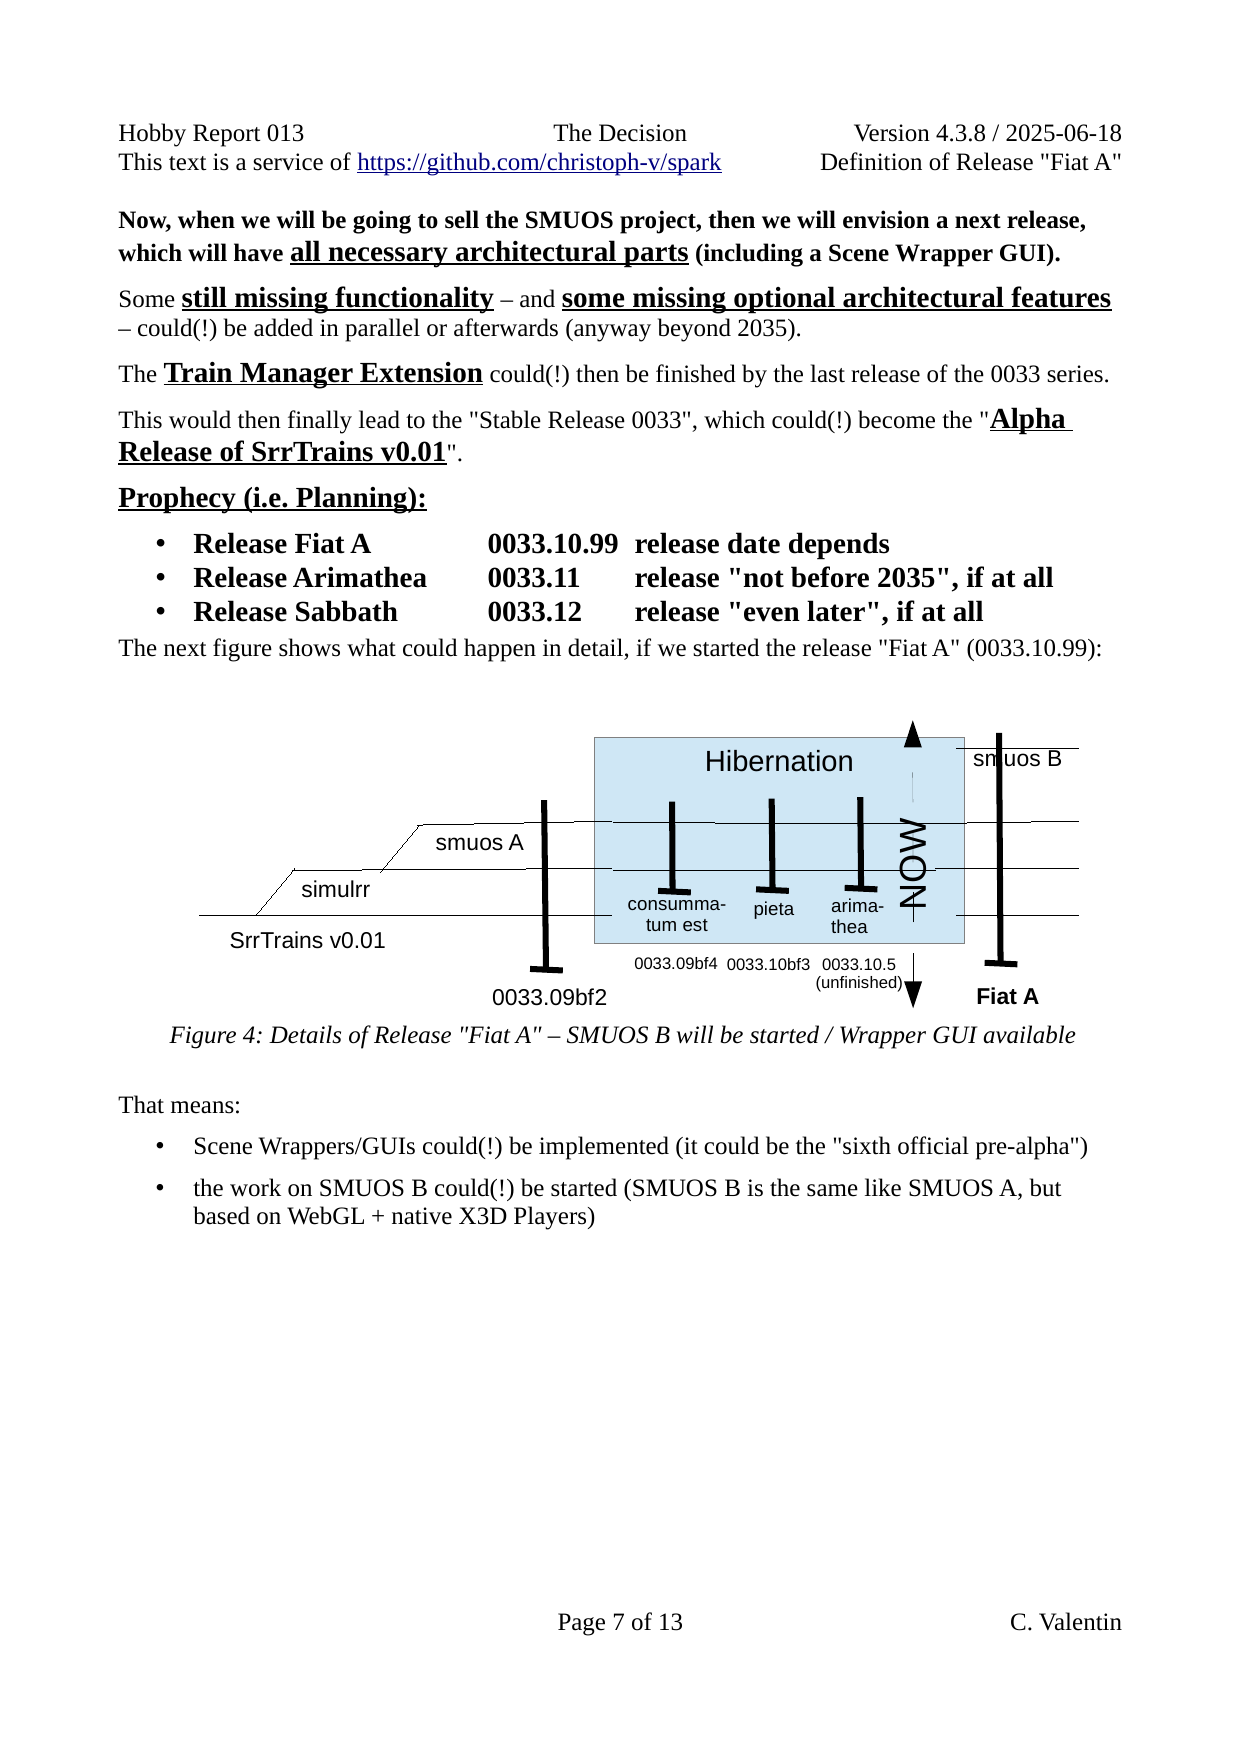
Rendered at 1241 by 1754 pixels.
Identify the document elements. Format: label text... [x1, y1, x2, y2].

list the work on SMUOS B could(!) be started (SMUOS B is the same like SMUOS A, but based on WebGL + native X3D Players) [156, 1173, 1122, 1230]
list Scene Wrappers/GUIs could(!) be implemented (it could be the "sixth official pre-alpha") [156, 1131, 1122, 1160]
text That means: [118, 1090, 1122, 1119]
text Figure 4: Details of Release "Fiat A" – SMUOS B will be started / Wrapper GUI available [169, 728, 1085, 1049]
text Prophecy (i.e. Planning): [118, 480, 1122, 514]
list Release Arimathea 0033.11 release "not before 2035", if at all [156, 560, 1122, 594]
list Release Sabbath 0033.12 release "even later", if at all [156, 594, 1122, 627]
text The next figure shows what could happen in detail, if we started the release "Fiat A" (0033.10.99): [118, 633, 1122, 662]
text The Train Manager Extension could(!) then be finished by the last release of the 0033 series. [118, 355, 1122, 388]
text Now, when we will be going to sell the SMUOS project, then we will envision a next release, which will have all necessary architectural parts (including a Scene Wrapper GUI). [118, 205, 1122, 267]
list Release Fiat A 0033.10.99 release date depends [156, 526, 1122, 560]
text Some still missing functionality – and some missing optional architectural features – could(!) be added in parallel or afterwards (anyway beyond 2035). [118, 280, 1122, 342]
text This would then finally lead to the "Stable Release 0033", which could(!) become the "Alpha Release of SrrTrains v0.01". [118, 401, 1122, 468]
